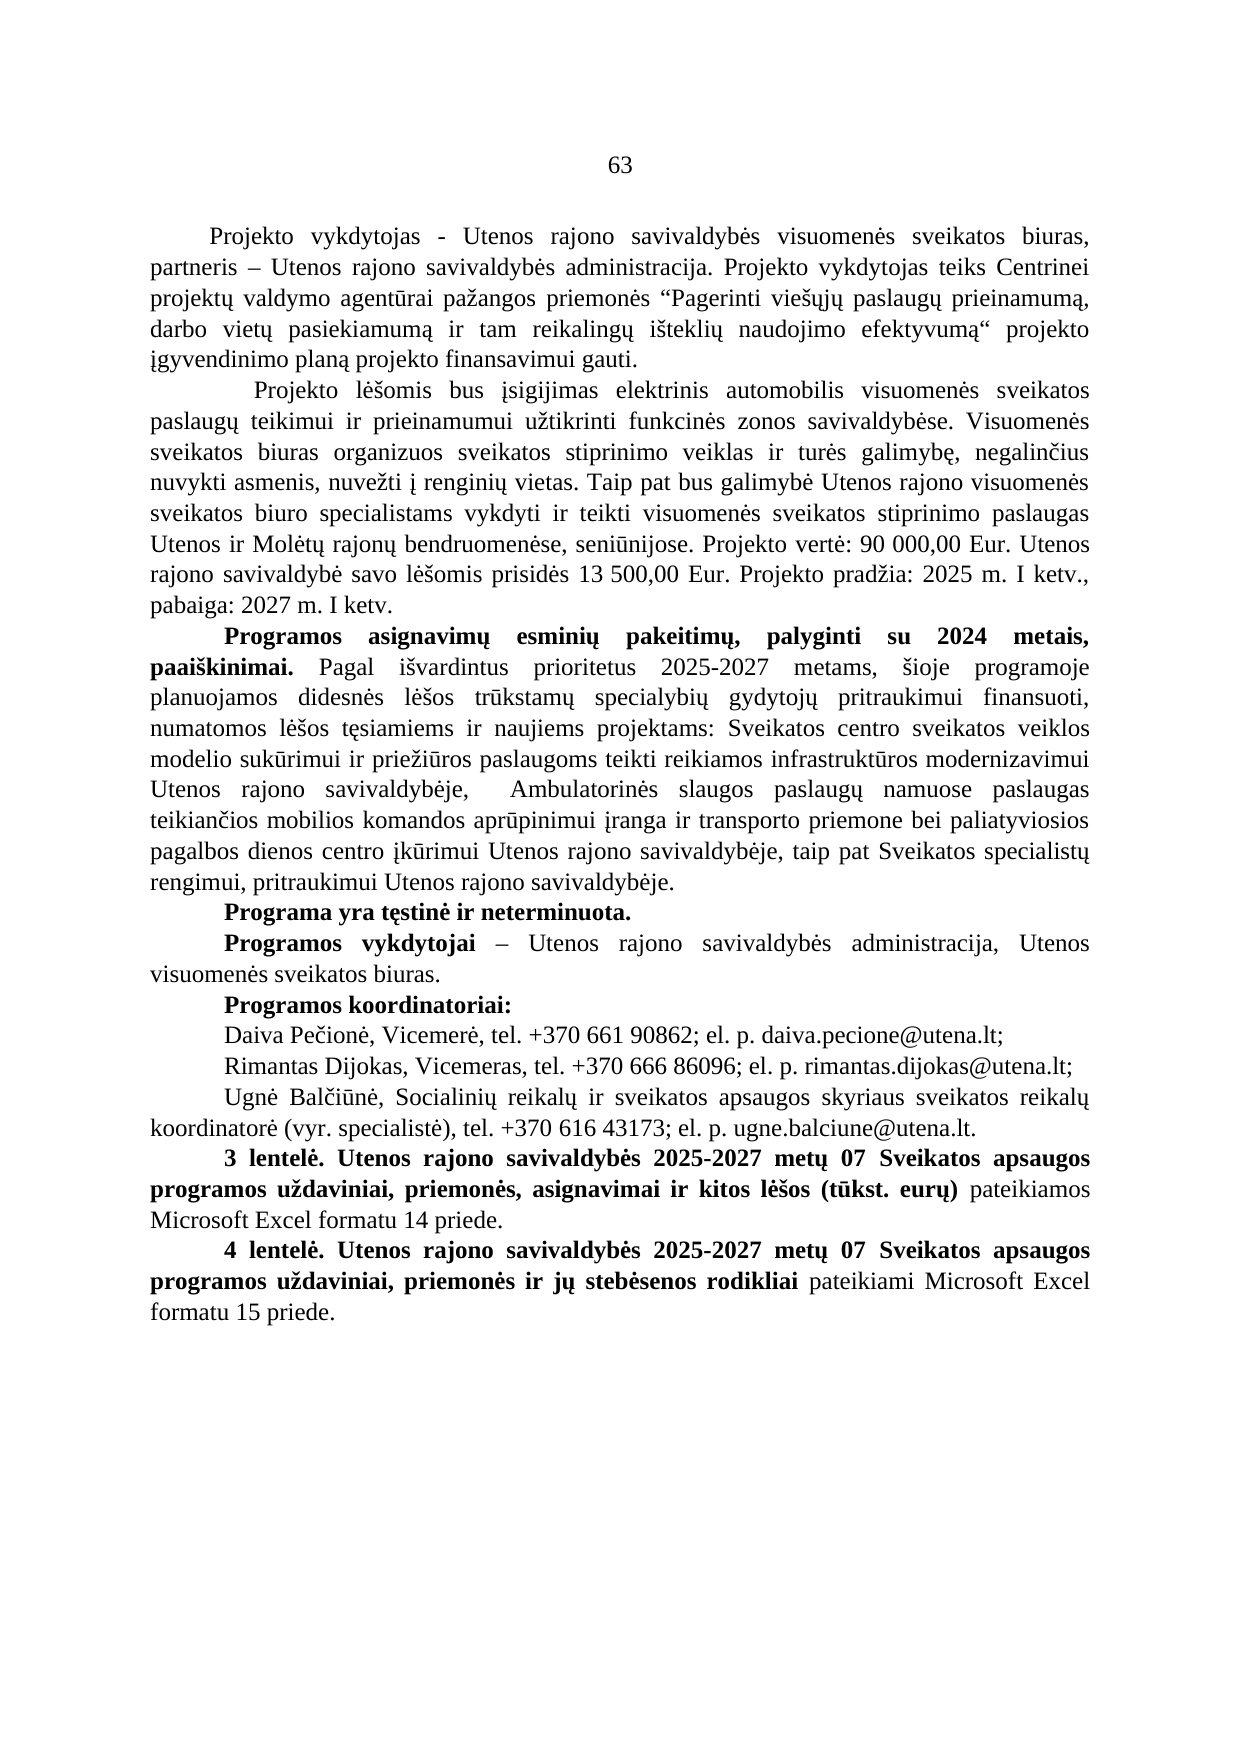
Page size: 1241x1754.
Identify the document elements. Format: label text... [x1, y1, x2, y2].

text Programos koordinatoriai: [150, 990, 1090, 1018]
text Daiva Pečionė, Vicemerė, tel. +370 661 90862; el. p. daiva.pecione@utena.lt; [150, 1020, 1090, 1049]
text 4 lentelė. Utenos rajono savivaldybės 2025-2027 metų 07 Sveikatos apsaugos programos uždaviniai, priemonės ir jų stebėsenos rodikliai pateikiami Microsoft Excel formatu 15 priede. [150, 1236, 1090, 1326]
text Rimantas Dijokas, Vicemeras, tel. +370 666 86096; el. p. rimantas.dijokas@utena.lt; [150, 1051, 1090, 1080]
text Programa yra tęstinė ir neterminuota. [150, 897, 1090, 926]
text 3 lentelė. Utenos rajono savivaldybės 2025-2027 metų 07 Sveikatos apsaugos programos uždaviniai, priemonės, asignavimai ir kitos lėšos (tūkst. eurų) pateikiamos Microsoft Excel formatu 14 priede. [150, 1143, 1090, 1233]
text Programos asignavimų esminių pakeitimų, palyginti su 2024 metais, paaiškinimai. Pagal išvardintus prioritetus 2025-2027 metams, šioje programoje planuojamos didesnės lėšos trūkstamų specialybių gydytojų pritraukimui finansuoti, numatomos lėšos tęsiamiems ir naujiems projektams: Sveikatos centro sveikatos veiklos modelio sukūrimui ir priežiūros paslaugoms teikti reikiamos infrastruktūros modernizavimui Utenos rajono savivaldybėje, Ambulatorinės slaugos paslaugų namuose paslaugas teikiančios mobilios komandos aprūpinimui įranga ir transporto priemone bei paliatyviosios pagalbos dienos centro įkūrimui Utenos rajono savivaldybėje, taip pat Sveikatos specialistų rengimui, pritraukimui Utenos rajono savivaldybėje. [150, 621, 1090, 896]
text Ugnė Balčiūnė, Socialinių reikalų ir sveikatos apsaugos skyriaus sveikatos reikalų koordinatorė (vyr. specialistė), tel. +370 616 43173; el. p. ugne.balciune@utena.lt. [150, 1082, 1090, 1141]
text Projekto vykdytojas - Utenos rajono savivaldybės visuomenės sveikatos biuras, partneris – Utenos rajono savivaldybės administracija. Projekto vykdytojas teiks Centrinei projektų valdymo agentūrai pažangos priemonės “Pagerinti viešųjų paslaugų prieinamumą, darbo vietų pasiekiamumą ir tam reikalingų išteklių naudojimo efektyvumą“ projekto įgyvendinimo planą projekto finansavimui gauti. [150, 221, 1090, 373]
text Programos vykdytojai – Utenos rajono savivaldybės administracija, Utenos visuomenės sveikatos biuras. [150, 928, 1090, 988]
text Projekto lėšomis bus įsigijimas elektrinis automobilis visuomenės sveikatos paslaugų teikimui ir prieinamumui užtikrinti funkcinės zonos savivaldybėse. Visuomenės sveikatos biuras organizuos sveikatos stiprinimo veiklas ir turės galimybę, negalinčius nuvykti asmenis, nuvežti į renginių vietas. Taip pat bus galimybė Utenos rajono visuomenės sveikatos biuro specialistams vykdyti ir teikti visuomenės sveikatos stiprinimo paslaugas Utenos ir Molėtų rajonų bendruomenėse, seniūnijose. Projekto vertė: 90 000,00 Eur. Utenos rajono savivaldybė savo lėšomis prisidės 13 500,00 Eur. Projekto pradžia: 2025 m. I ketv., pabaiga: 2027 m. I ketv. [150, 375, 1090, 619]
